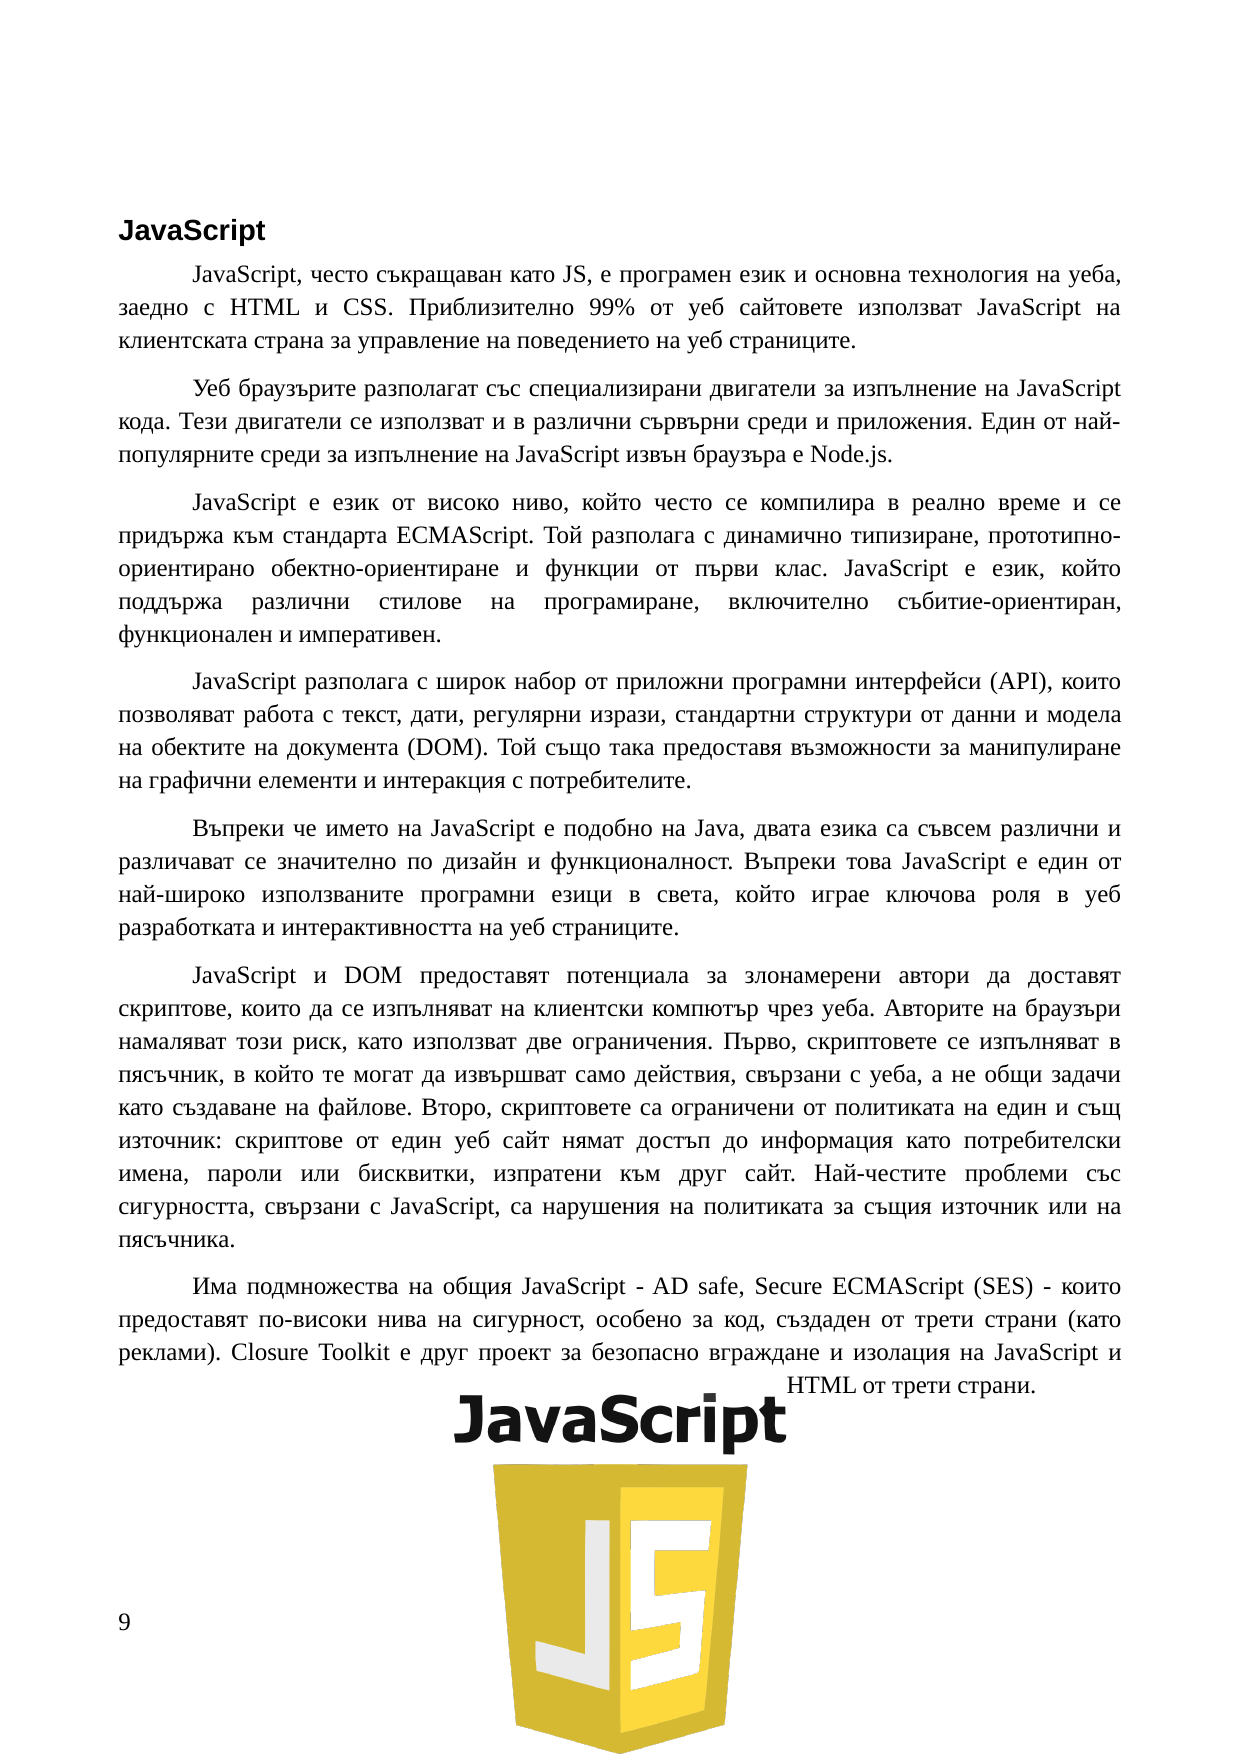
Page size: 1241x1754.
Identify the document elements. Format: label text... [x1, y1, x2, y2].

subtitle JavaScript [118, 213, 1122, 247]
text Уеб браузърите разполагат със специализирани двигатели за изпълнение на JavaScript кода. Тези двигатели се използват и в различни сървърни среди и приложения. Един от най-популярните среди за изпълнение на JavaScript извън браузъра е Node.js. [118, 373, 1122, 468]
text Има подмножества на общия JavaScript - AD safe, Secure ECMAScript (SES) - които предоставят по-високи нива на сигурност, особено за код, създаден от трети страни (като реклами). Closure Toolkit е друг проект за безопасно вграждане и изолация на JavaScript и HTML от трети страни. [118, 1271, 1122, 1399]
picture [454, 1393, 787, 1754]
text JavaScript и DOM предоставят потенциала за злонамерени автори да доставят скриптове, които да се изпълняват на клиентски компютър чрез уеба. Авторите на браузъри намаляват този риск, като използват две ограничения. Първо, скриптовете се изпълняват в пясъчник, в който те могат да извършват само действия, свързани с уеба, а не общи задачи като създаване на файлове. Второ, скриптовете са ограничени от политиката на един и същ източник: скриптове от един уеб сайт нямат достъп до информация като потребителски имена, пароли или бисквитки, изпратени към друг сайт. Най-честите проблеми със сигурността, свързани с JavaScript, са нарушения на политиката за същия източник или на пясъчника. [118, 960, 1122, 1253]
text JavaScript, често съкращаван като JS, е програмен език и основна технология на уеба, заедно с HTML и CSS. Приблизително 99% от уеб сайтовете използват JavaScript на клиентската страна за управление на поведението на уеб страниците. [118, 259, 1122, 354]
text JavaScript разполага с широк набор от приложни програмни интерфейси (API), които позволяват работа с текст, дати, регулярни изрази, стандартни структури от данни и модела на обектите на документа (DOM). Той също така предоставя възможности за манипулиране на графични елементи и интеракция с потребителите. [118, 666, 1122, 794]
text Въпреки че името на JavaScript е подобно на Java, двата езика са съвсем различни и различават се значително по дизайн и функционалност. Въпреки това JavaScript е един от най-широко използваните програмни езици в света, който играе ключова роля в уеб разработката и интерактивността на уеб страниците. [118, 813, 1122, 941]
text JavaScript е език от високо ниво, който често се компилира в реално време и се придържа към стандарта ECMAScript. Той разполага с динамично типизиране, прототипно-ориентирано обектно-ориентиране и функции от първи клас. JavaScript е език, който поддържа различни стилове на програмиране, включително събитие-ориентиран, функционален и императивен. [118, 487, 1122, 647]
